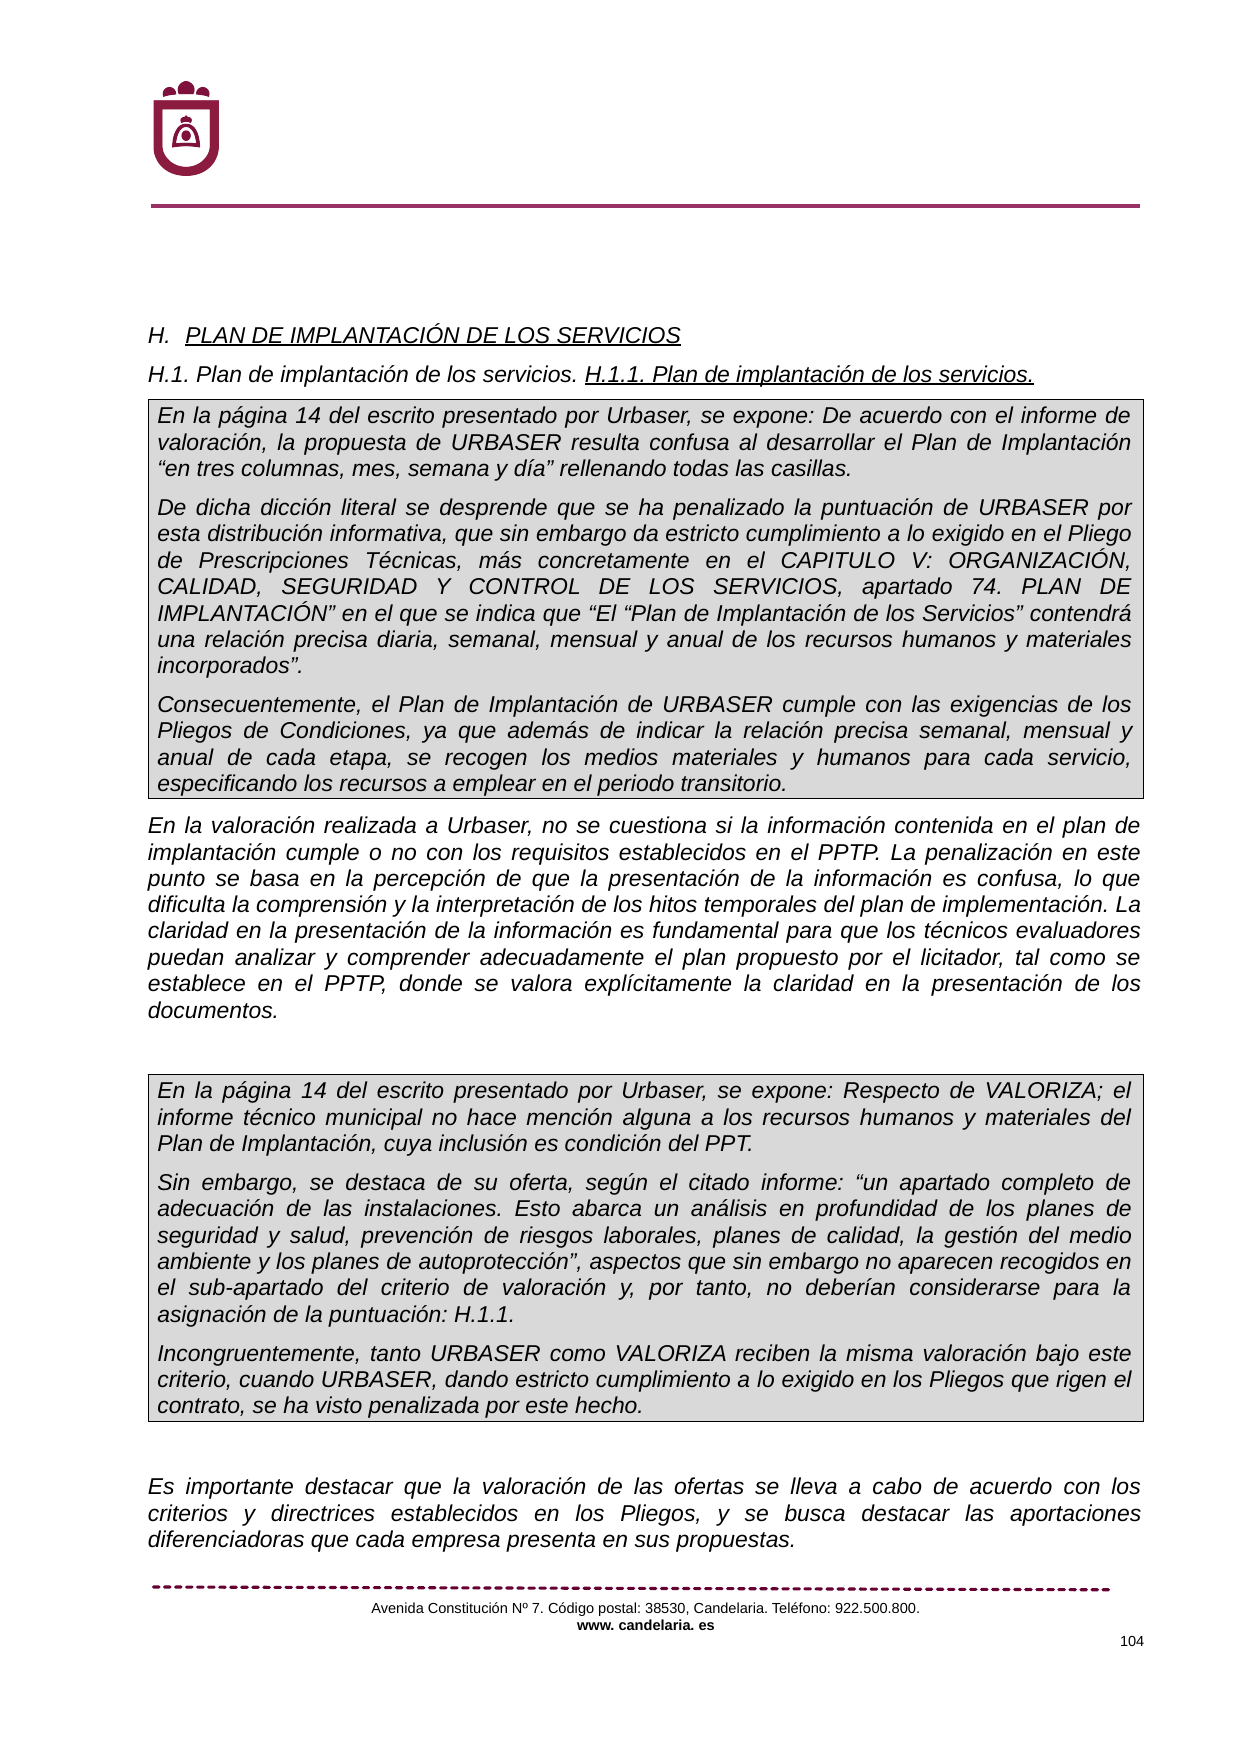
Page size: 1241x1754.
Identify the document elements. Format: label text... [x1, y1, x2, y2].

text H.1. Plan de implantación de los servicios. H.1.1. Plan de implantación de los servicios. [148, 361, 1144, 387]
text De dicha dicción literal se desprende que se ha penalizado la puntuación de URBASER por esta distribución informativa, que sin embargo da estricto cumplimiento a lo exigido en el Pliego de Prescripciones Técnicas, más concretamente en el CAPITULO V: ORGANIZACIÓN, CALIDAD, SEGURIDAD Y CONTROL DE LOS SERVICIOS, apartado 74. PLAN DE IMPLANTACIÓN” en el que se indica que “El “Plan de Implantación de los Servicios” contendrá una relación precisa diaria, semanal, mensual y anual de los recursos humanos y materiales incorporados”. [149, 491, 1143, 678]
list PLAN DE IMPLANTACIÓN DE LOS SERVICIOS [148, 322, 1144, 348]
text En la página 14 del escrito presentado por Urbaser, se expone: Respecto de VALORIZA; el informe técnico municipal no hace mención alguna a los recursos humanos y materiales del Plan de Implantación, cuya inclusión es condición del PPT. [149, 1075, 1143, 1156]
text Es importante destacar que la valoración de las ofertas se lleva a cabo de acuerdo con los criterios y directrices establecidos en los Pliegos, y se busca destacar las aportaciones diferenciadoras que cada empresa presenta en sus propuestas. [148, 1473, 1144, 1552]
text En la valoración realizada a Urbaser, no se cuestiona si la información contenida en el plan de implantación cumple o no con los requisitos establecidos en el PPTP. La penalización en este punto se basa en la percepción de que la presentación de la información es confusa, lo que dificulta la comprensión y la interpretación de los hitos temporales del plan de implementación. La claridad en la presentación de la información es fundamental para que los técnicos evaluadores puedan analizar y comprender adecuadamente el plan propuesto por el licitador, tal como se establece en el PPTP, donde se valora explícitamente la claridad en la presentación de los documentos. [148, 812, 1144, 1023]
text En la página 14 del escrito presentado por Urbaser, se expone: De acuerdo con el informe de valoración, la propuesta de URBASER resulta confusa al desarrollar el Plan de Implantación “en tres columnas, mes, semana y día” rellenando todas las casillas. [149, 400, 1143, 482]
text Incongruentemente, tanto URBASER como VALORIZA reciben la misma valoración bajo este criterio, cuando URBASER, dando estricto cumplimiento a lo exigido en los Pliegos que rigen el contrato, se ha visto penalizada por este hecho. [149, 1336, 1143, 1421]
text Consecuentemente, el Plan de Implantación de URBASER cumple con las exigencias de los Pliegos de Condiciones, ya que además de indicar la relación precisa semanal, mensual y anual de cada etapa, se recogen los medios materiales y humanos para cada servicio, especificando los recursos a emplear en el periodo transitorio. [149, 688, 1143, 798]
text Sin embargo, se destaca de su oferta, según el citado informe: “un apartado completo de adecuación de las instalaciones. Esto abarca un análisis en profundidad de los planes de seguridad y salud, prevención de riesgos laborales, planes de calidad, la gestión del medio ambiente y los planes de autoprotección”, aspectos que sin embargo no aparecen recogidos en el sub-apartado del criterio de valoración y, por tanto, no deberían considerarse para la asignación de la puntuación: H.1.1. [149, 1166, 1143, 1327]
